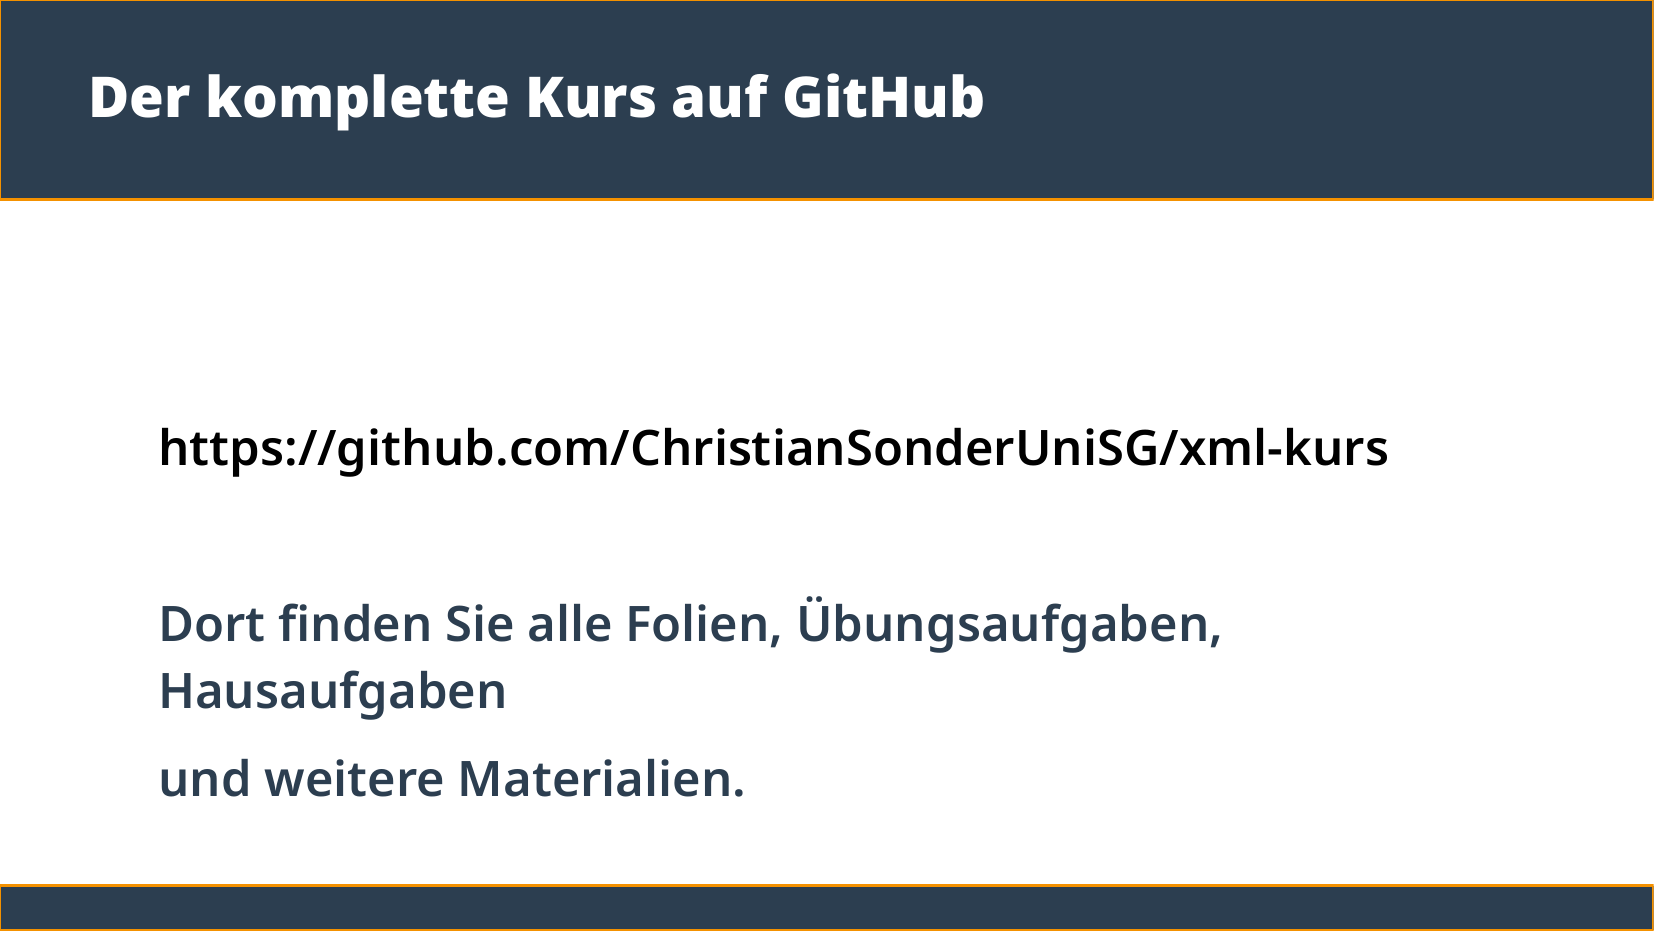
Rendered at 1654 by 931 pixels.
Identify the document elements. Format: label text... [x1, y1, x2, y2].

list https://github.com/ChristianSonderUniSG/xml-kurs Dort finden Sie alle Folien, Übungsaufgaben, Hausaufgaben und weitere Materialien. [88, 236, 1565, 813]
title Der komplette Kurs auf GitHub [88, 14, 1565, 178]
